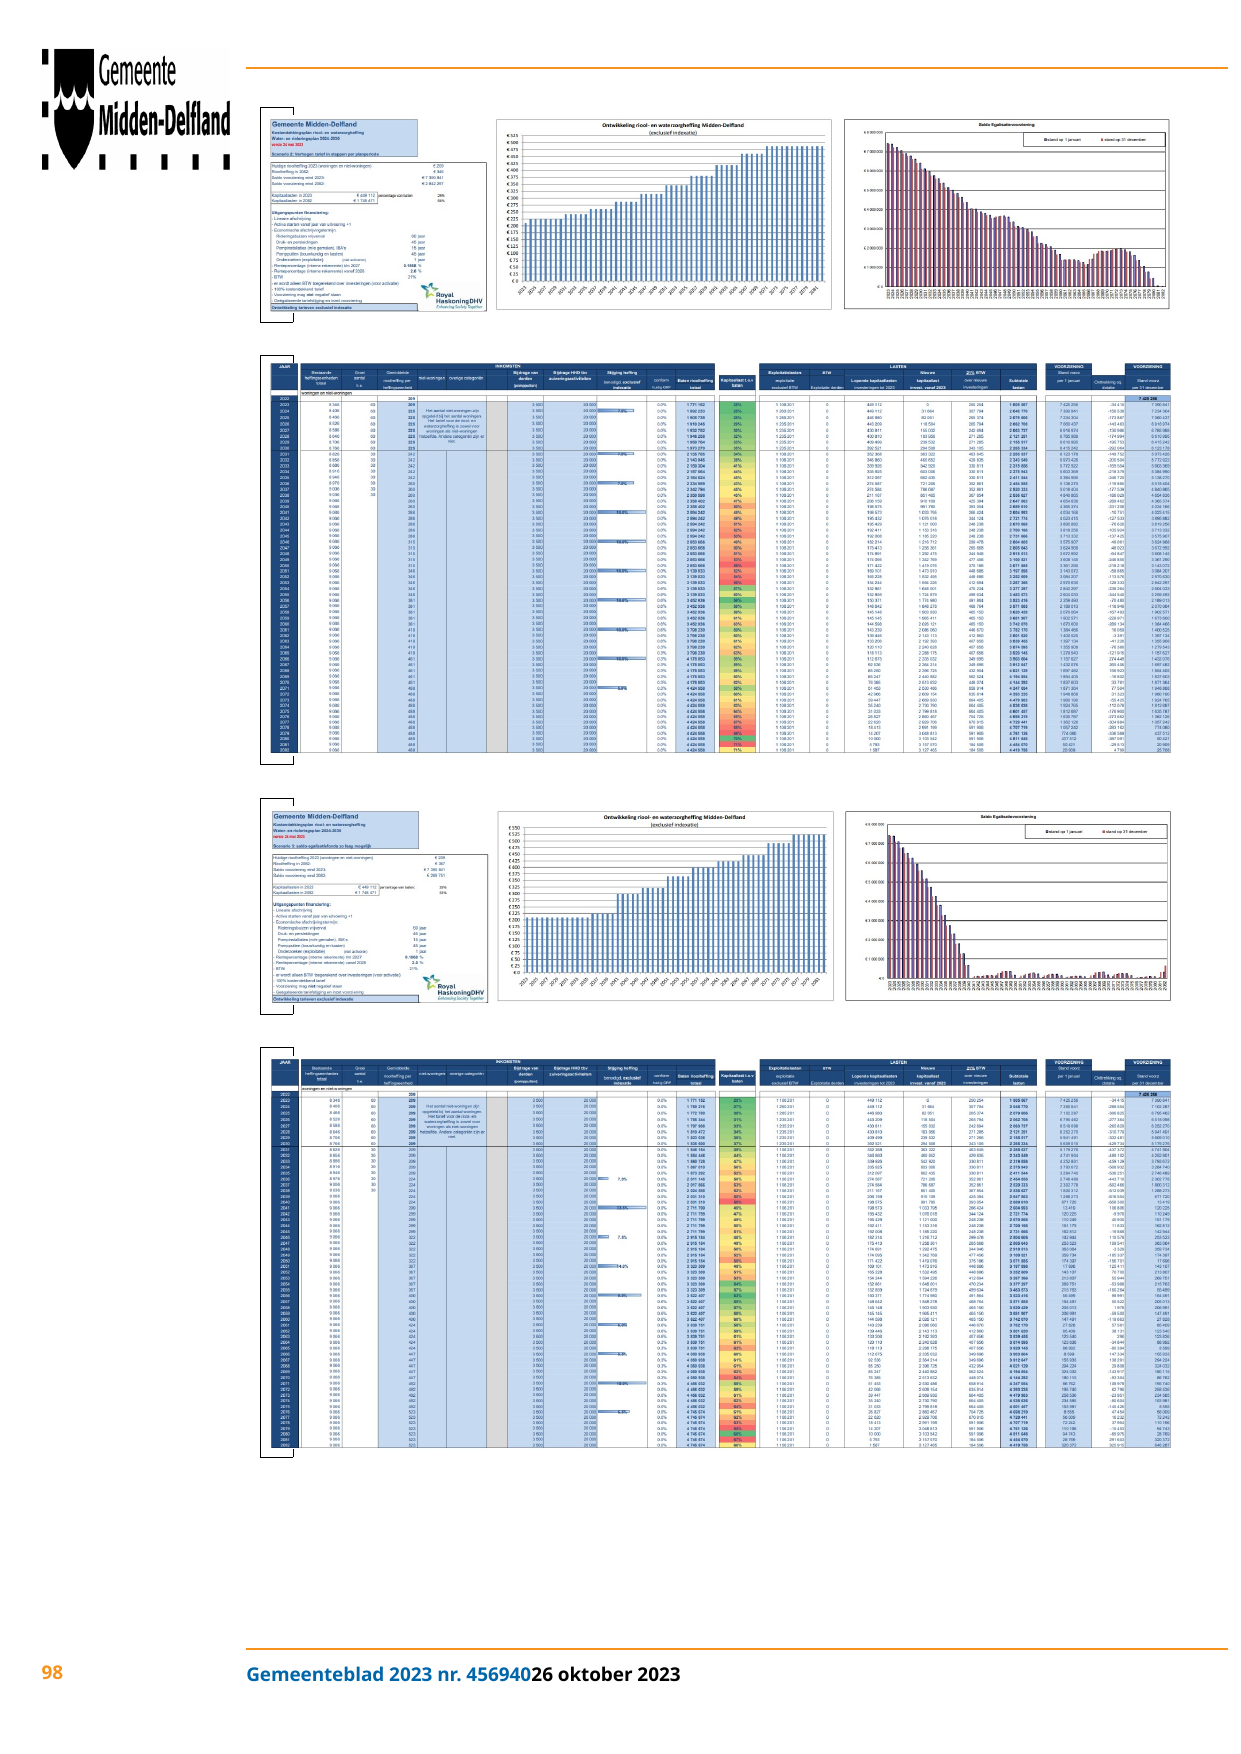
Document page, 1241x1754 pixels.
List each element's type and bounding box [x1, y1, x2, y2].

picture [268, 115, 1173, 313]
picture [268, 363, 1173, 756]
picture [268, 1056, 1173, 1449]
picture [268, 806, 1173, 1005]
picture [41, 47, 231, 172]
